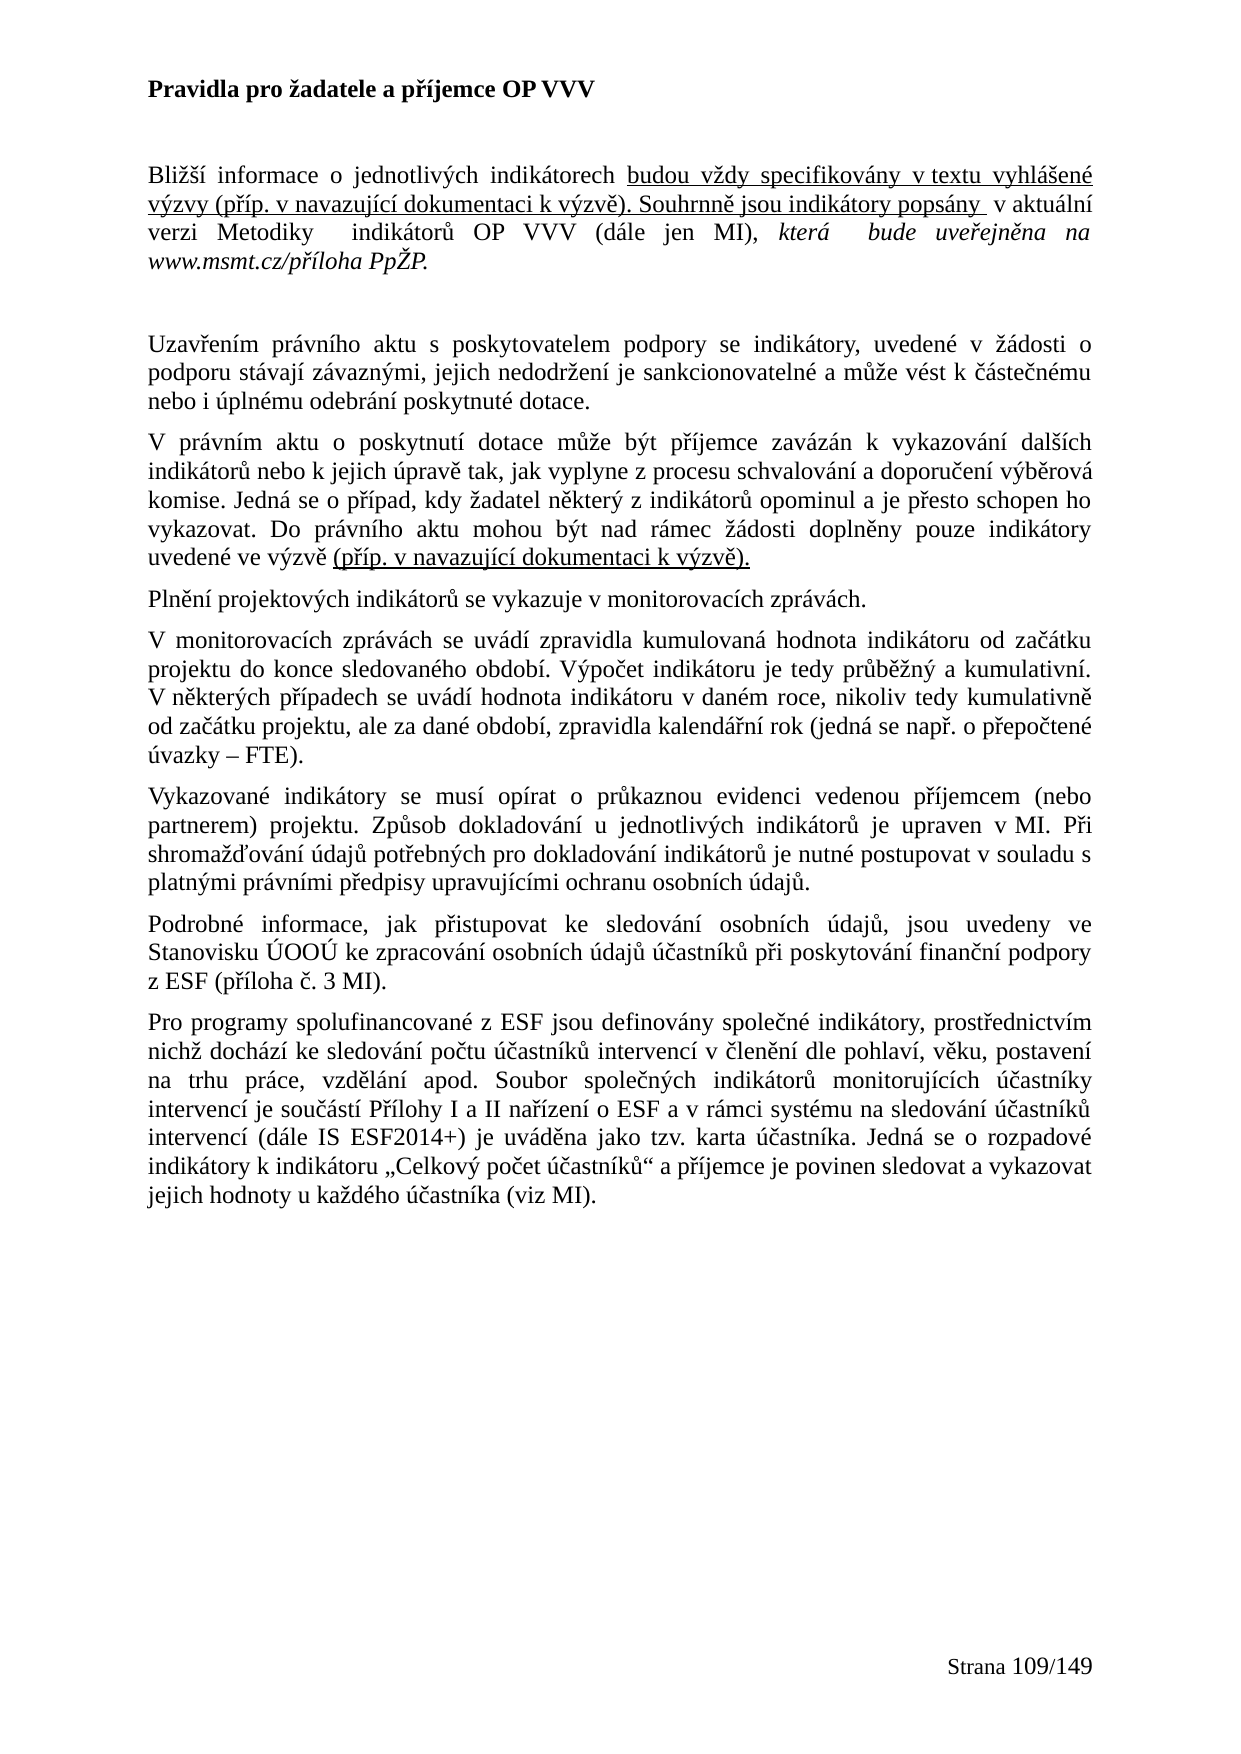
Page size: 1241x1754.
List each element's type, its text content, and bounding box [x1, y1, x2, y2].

text Plnění projektových indikátorů se vykazuje v monitorovacích zprávách. [148, 584, 1093, 612]
text V právním aktu o poskytnutí dotace může být příjemce zavázán k vykazování dalších indikátorů nebo k jejich úpravě tak, jak vyplyne z procesu schvalování a doporučení výběrová komise. Jedná se o případ, kdy žadatel některý z indikátorů opominul a je přesto schopen ho vykazovat. Do právního aktu mohou být nad rámec žádosti doplněny pouze indikátory uvedené ve výzvě (příp. v navazující dokumentaci k výzvě). [148, 427, 1093, 571]
text Bližší informace o jednotlivých indikátorech budou vždy specifikovány v textu vyhlášené výzvy (příp. v navazující dokumentaci k výzvě). Souhrnně jsou indikátory popsány v aktuální verzi Metodiky indikátorů OP VVV (dále jen MI), která bude uveřejněna na www.msmt.cz/příloha PpŽP. [148, 160, 1093, 275]
text Uzavřením právního aktu s poskytovatelem podpory se indikátory, uvedené v žádosti o podporu stávají závaznými, jejich nedodržení je sankcionovatelné a může vést k částečnému nebo i úplnému odebrání poskytnuté dotace. [148, 329, 1093, 415]
text Pro programy spolufinancované z ESF jsou definovány společné indikátory, prostřednictvím nichž dochází ke sledování počtu účastníků intervencí v členění dle pohlaví, věku, postavení na trhu práce, vzdělání apod. Soubor společných indikátorů monitorujících účastníky intervencí je součástí Přílohy I a II nařízení o ESF a v rámci systému na sledování účastníků intervencí (dále IS ESF2014+) je uváděna jako tzv. karta účastníka. Jedná se o rozpadové indikátory k indikátoru „Celkový počet účastníků“ a příjemce je povinen sledovat a vykazovat jejich hodnoty u každého účastníka (viz MI). [148, 1007, 1093, 1209]
text Podrobné informace, jak přistupovat ke sledování osobních údajů, jsou uvedeny ve Stanovisku ÚOOÚ ke zpracování osobních údajů účastníků při poskytování finanční podpory z ESF (příloha č. 3 MI). [148, 909, 1093, 995]
text Vykazované indikátory se musí opírat o průkaznou evidenci vedenou příjemcem (nebo partnerem) projektu. Způsob dokladování u jednotlivých indikátorů je upraven v MI. Při shromažďování údajů potřebných pro dokladování indikátorů je nutné postupovat v souladu s platnými právními předpisy upravujícími ochranu osobních údajů. [148, 781, 1093, 896]
text V monitorovacích zprávách se uvádí zpravidla kumulovaná hodnota indikátoru od začátku projektu do konce sledovaného období. Výpočet indikátoru je tedy průběžný a kumulativní. V některých případech se uvádí hodnota indikátoru v daném roce, nikoliv tedy kumulativně od začátku projektu, ale za dané období, zpravidla kalendářní rok (jedná se např. o přepočtené úvazky – FTE). [148, 625, 1093, 769]
